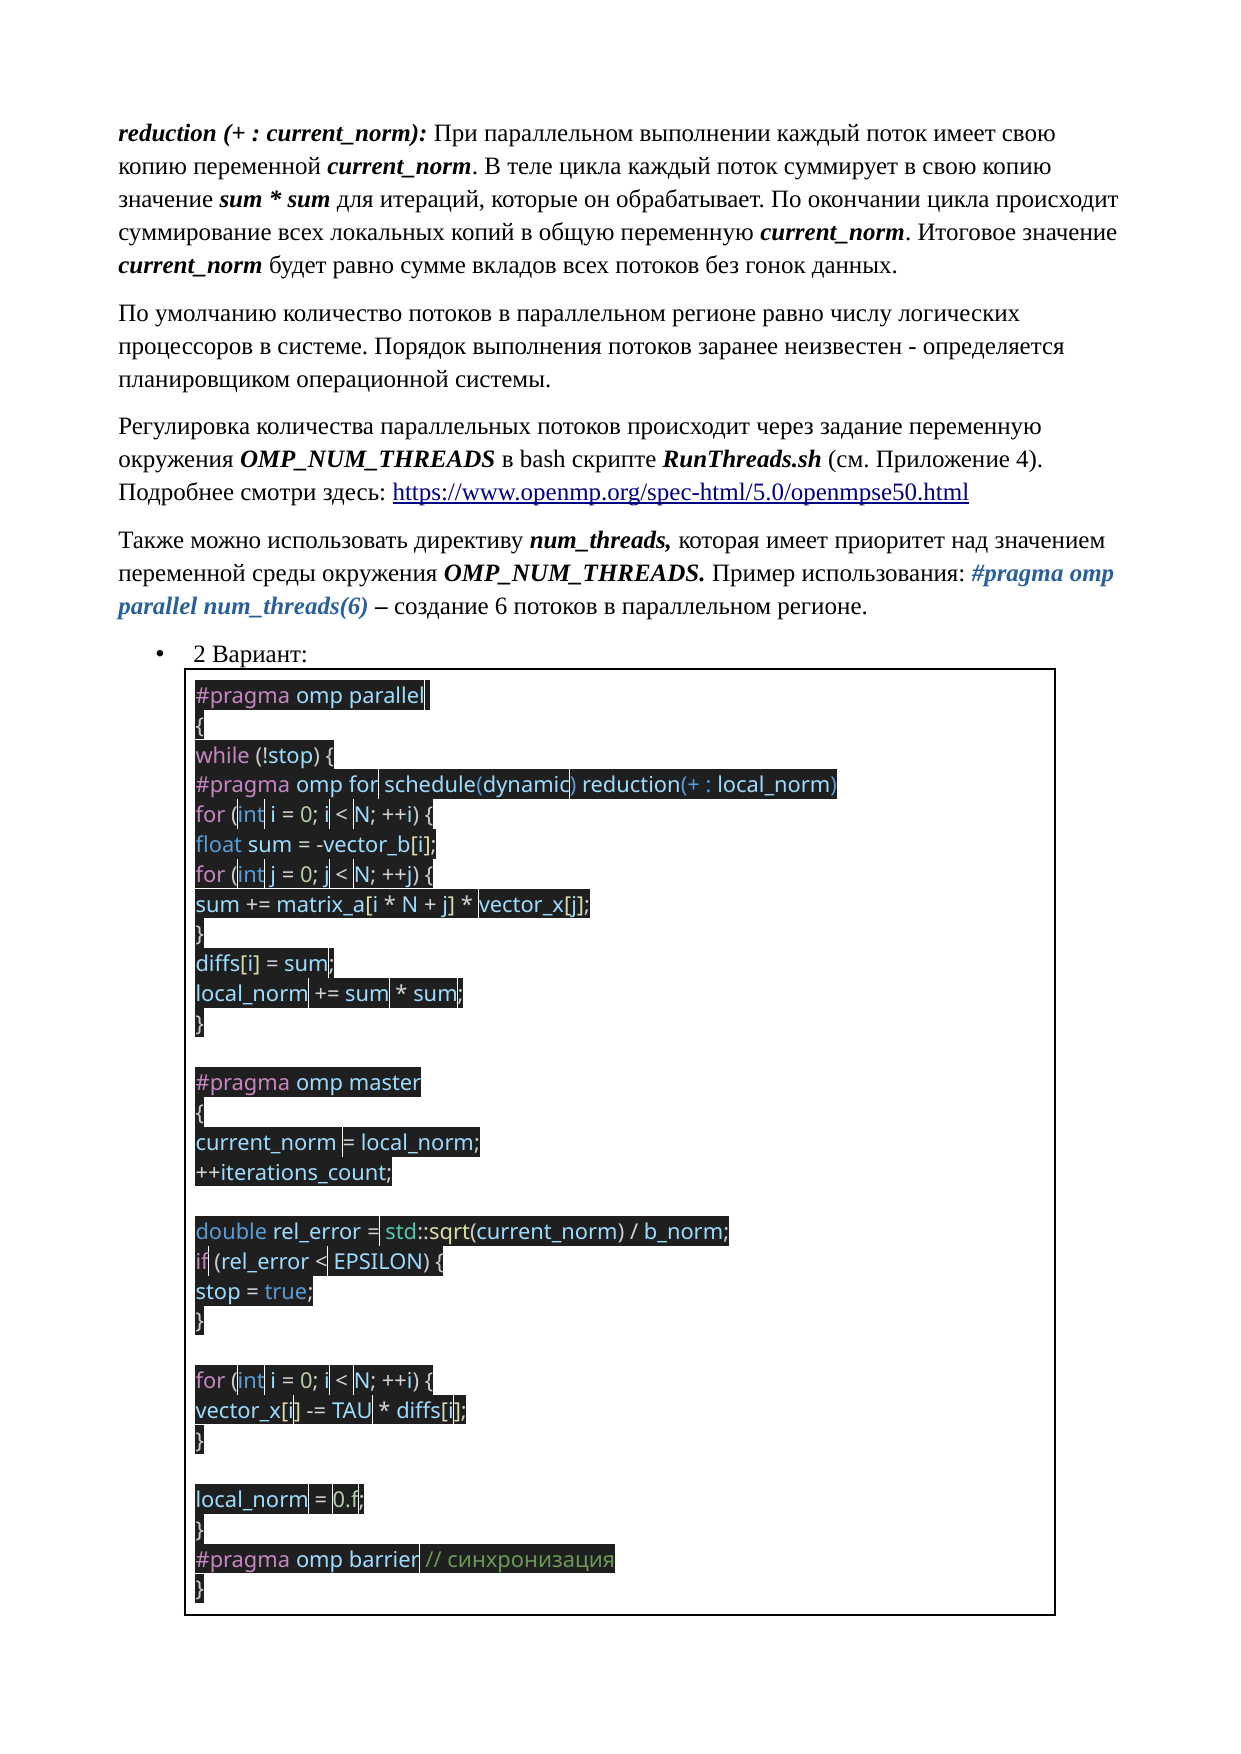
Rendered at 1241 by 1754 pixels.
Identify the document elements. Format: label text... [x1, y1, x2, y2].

table_header #pragma omp parallel { while (!stop) { #pragma omp for schedule(dynamic) reduction(+ : local_norm) for (int i = 0; i < N; ++i) { float sum = -vector_b[i]; for (int j = 0; j < N; ++j) { sum += matrix_a[i * N + j] * vector_x[j]; } diffs[i] = sum; local_norm += sum * sum; } #pragma omp master { current_norm = local_norm; ++iterations_count; double rel_error = std::sqrt(current_norm) / b_norm; if (rel_error < EPSILON) { stop = true; } for (int i = 0; i < N; ++i) { vector_x[i] -= TAU * diffs[i]; } local_norm = 0.f; } #pragma omp barrier // синхронизация } [186, 670, 1054, 1614]
list Регулировка количества параллельных потоков происходит через задание переменную окружения OMP_NUM_THREADS в bash скрипте RunThreads.sh (см. Приложение 4). Подробнее смотри здесь: https://www.openmp.org/spec-html/5.0/openmpse50.html [118, 411, 1122, 506]
list reduction (+ : current_norm): При параллельном выполнении каждый поток имеет свою копию переменной current_norm. В теле цикла каждый поток суммирует в свою копию значение sum * sum для итераций, которые он обрабатывает. По окончании цикла происходит суммирование всех локальных копий в общую переменную current_norm. Итоговое значение current_norm будет равно сумме вкладов всех потоков без гонок данных. [118, 118, 1122, 279]
list По умолчанию количество потоков в параллельном регионе равно числу логических процессоров в системе. Порядок выполнения потоков заранее неизвестен - определяется планировщиком операционной системы. [118, 298, 1122, 393]
list Также можно использовать директиву num_threads, которая имеет приоритет над значением переменной среды окружения OMP_NUM_THREADS. Пример использования: #pragma omp parallel num_threads(6) – создание 6 потоков в параллельном регионе. [118, 525, 1122, 620]
list 2 Вариант: [156, 639, 1122, 667]
